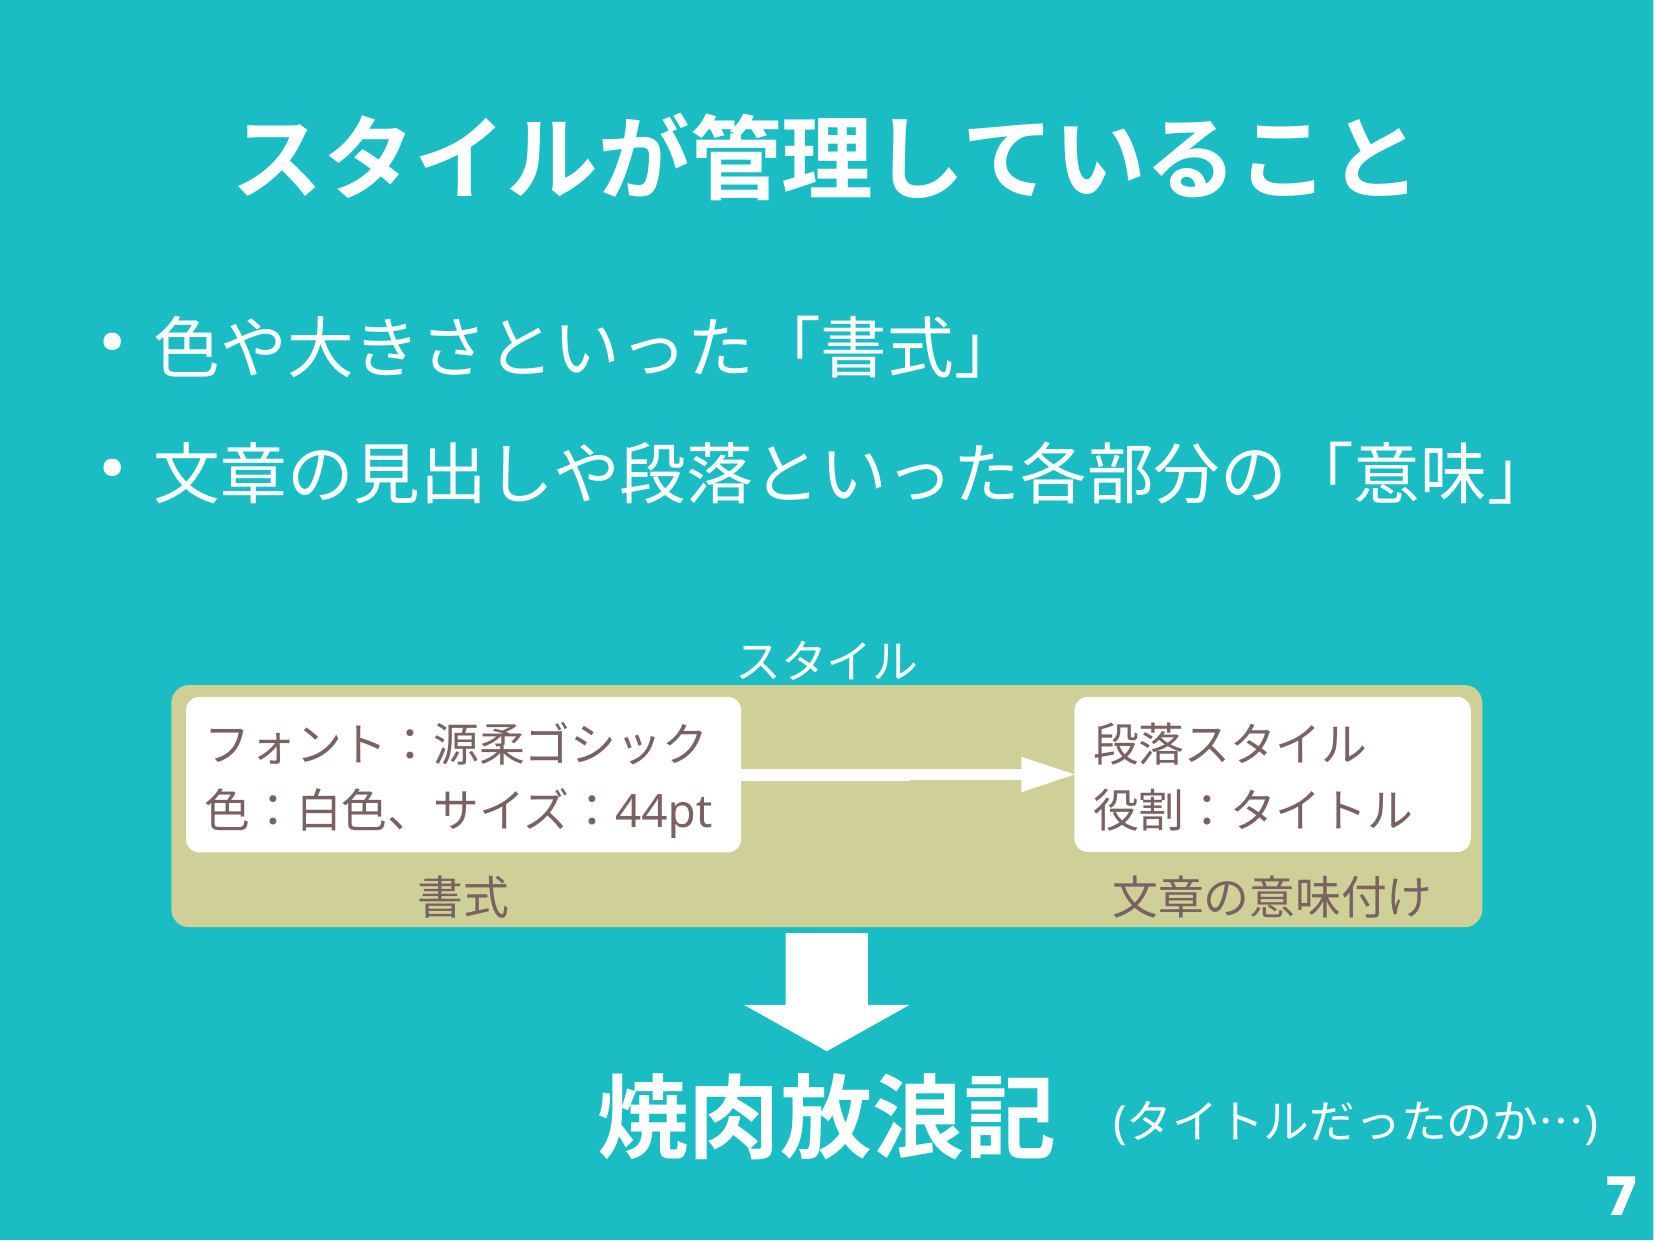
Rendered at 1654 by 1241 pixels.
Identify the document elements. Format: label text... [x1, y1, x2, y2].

title スタイルが管理していること [82, 49, 1571, 257]
text_box 焼肉放浪記 [582, 1038, 1071, 1182]
text_box (タイトルだったのか…) [1098, 1078, 1619, 1158]
text_box [171, 685, 1483, 928]
text_box スタイル [720, 618, 934, 697]
list 色や大きさといった「書式」 文章の見出しや段落といった各部分の「意味」 [82, 295, 1571, 697]
text_box フォント：源柔ゴシック 色：白色、サイズ：44pt [186, 696, 742, 853]
text_box 文章の意味付け [1097, 854, 1448, 934]
text_box [744, 933, 910, 1052]
text_box 書式 [403, 854, 525, 934]
text_box 段落スタイル 役割：タイトル [1074, 696, 1471, 853]
